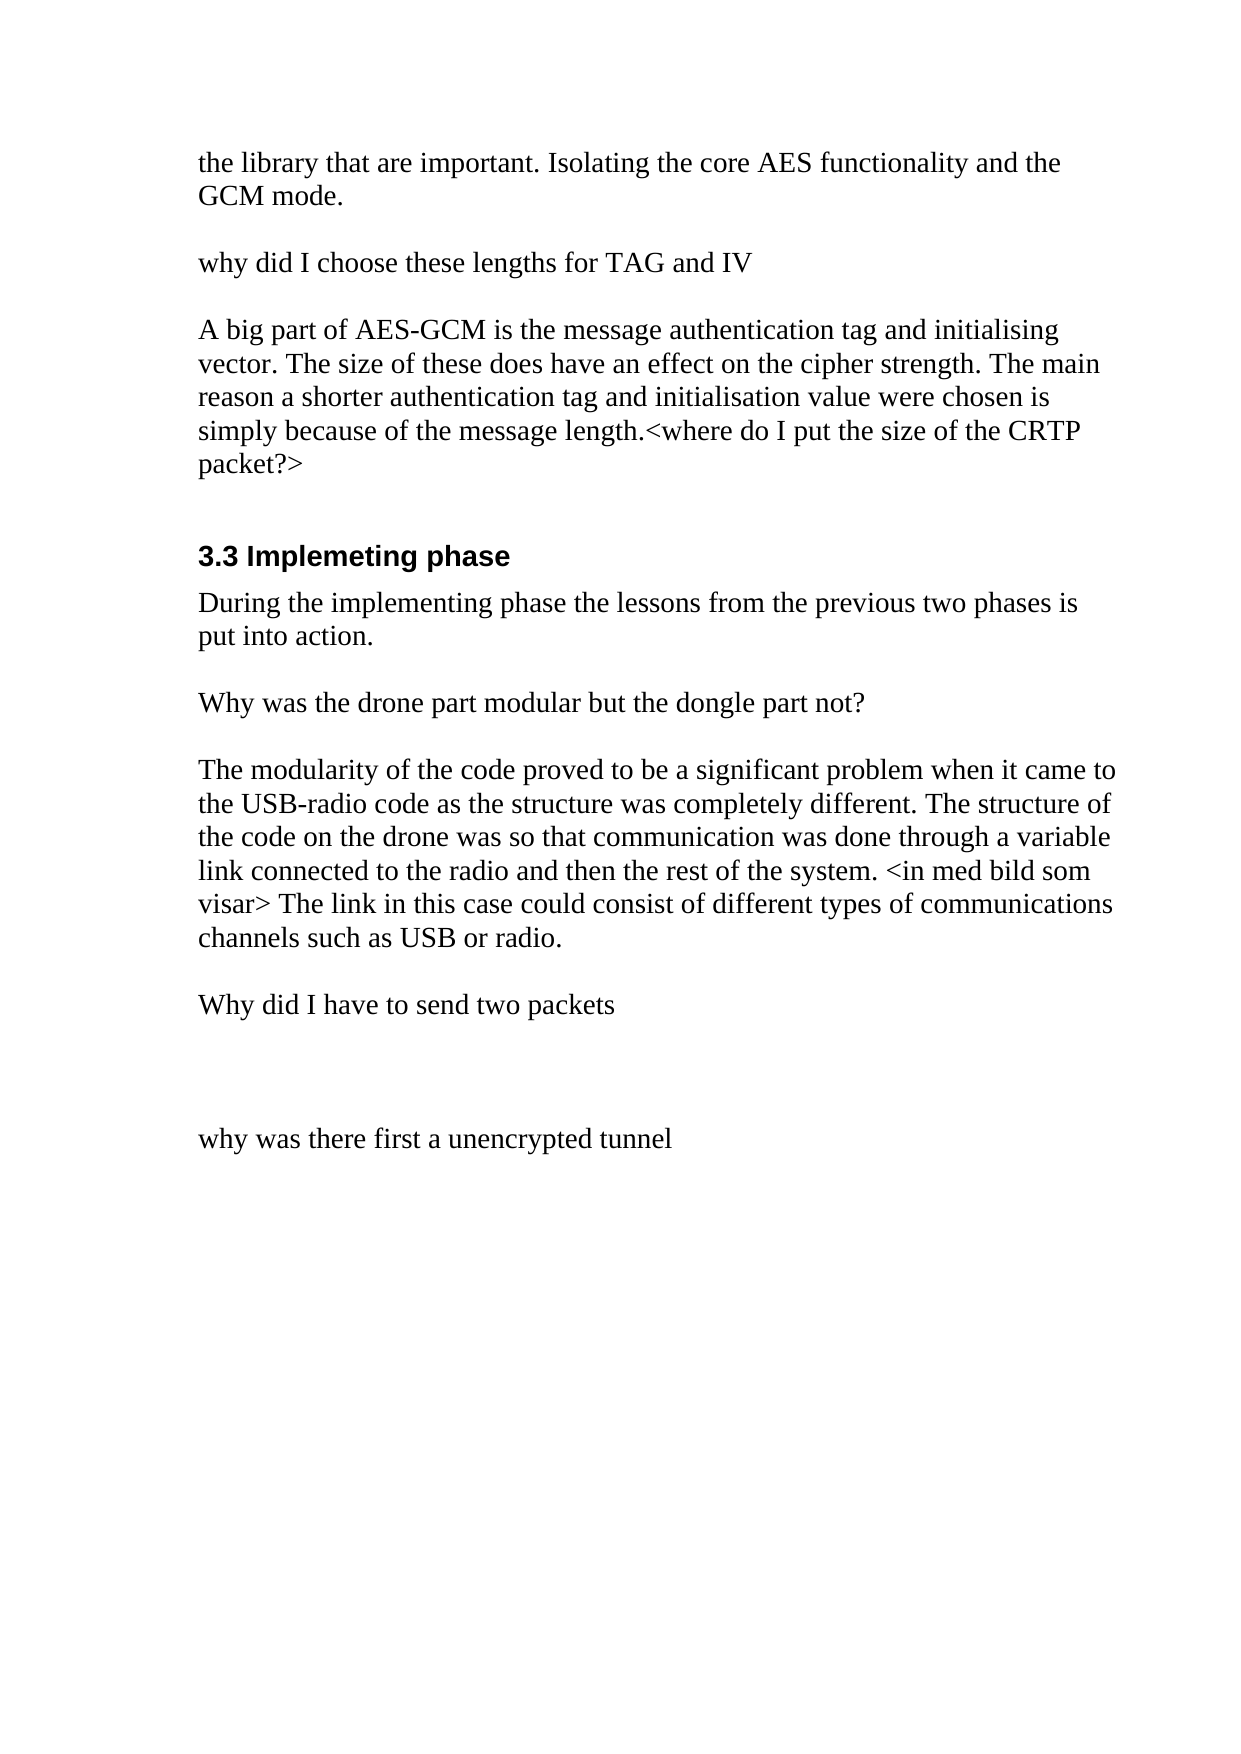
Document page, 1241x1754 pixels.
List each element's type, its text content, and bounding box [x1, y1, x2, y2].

text Why was the drone part modular but the dongle part not? [198, 685, 1119, 719]
text why did I choose these lengths for TAG and IV [198, 245, 1119, 279]
text why was there first a unencrypted tunnel [198, 1121, 1119, 1155]
text During the implementing phase the lessons from the previous two phases is put into action. [198, 585, 1119, 652]
text The modularity of the code proved to be a significant problem when it came to the USB-radio code as the structure was completely different. The structure of the code on the drone was so that communication was done through a variable link connected to the radio and then the rest of the system. <in med bild som visar> The link in this case could consist of different types of communications channels such as USB or radio. [198, 752, 1119, 954]
text Why did I have to send two packets [198, 987, 1119, 1021]
subtitle Implemeting phase [198, 539, 1119, 572]
text A big part of AES-GCM is the message authentication tag and initialising vector. The size of these does have an effect on the cipher strength. The main reason a shorter authentication tag and initialisation value were chosen is simply because of the message length.<where do I put the size of the CRTP packet?> [198, 312, 1119, 480]
text the library that are important. Isolating the core AES functionality and the GCM mode. [198, 145, 1119, 212]
